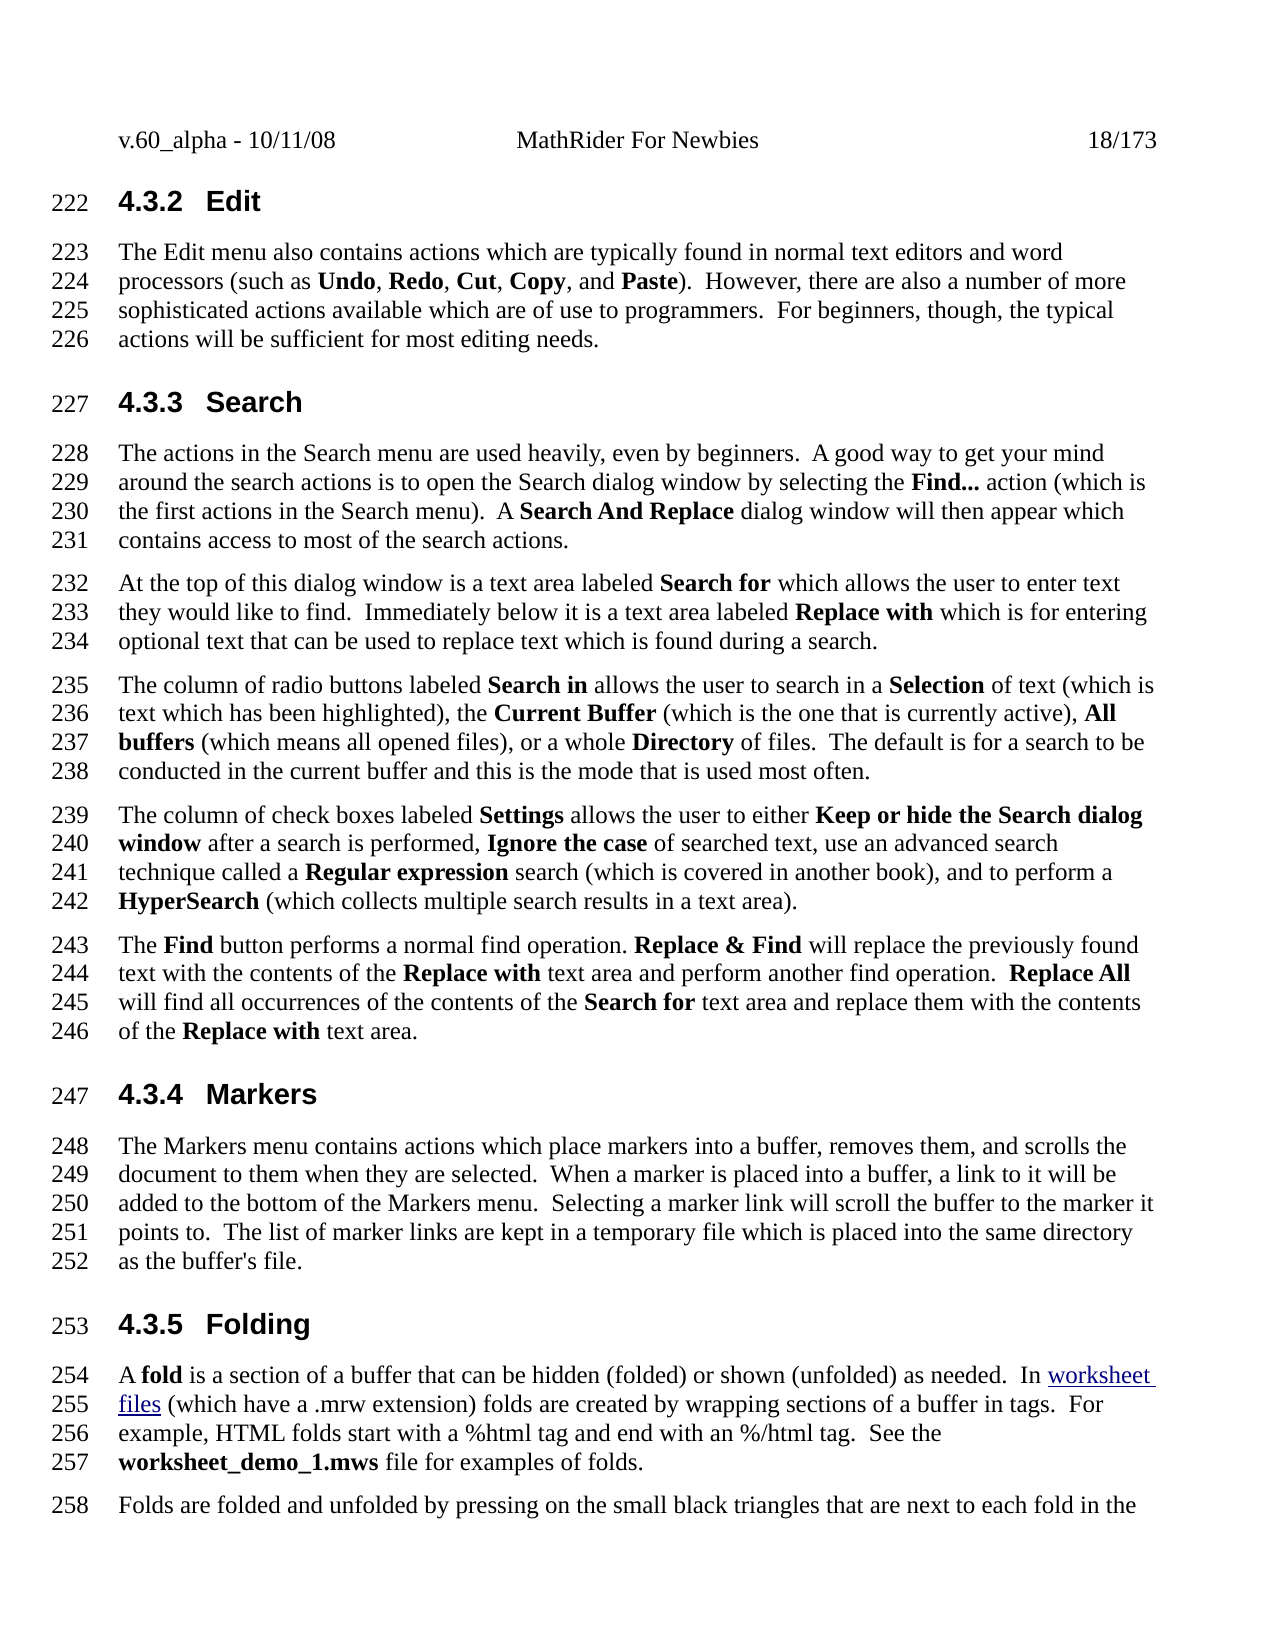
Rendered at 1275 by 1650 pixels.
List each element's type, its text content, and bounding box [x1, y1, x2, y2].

text The Edit menu also contains actions which are typically found in normal text editors and word processors (such as Undo, Redo, Cut, Copy, and Paste). However, there are also a number of more sophisticated actions available which are of use to programmers. For beginners, though, the typical actions will be sufficient for most editing needs. [118, 237, 1157, 352]
text The column of check boxes labeled Settings allows the user to either Keep or hide the Search dialog window after a search is performed, Ignore the case of searched text, use an advanced search technique called a Regular expression search (which is covered in another book), and to perform a HyperSearch (which collects multiple search results in a text area). [118, 800, 1157, 915]
text Folds are folded and unfolded by pressing on the small black triangles that are next to each fold in the [118, 1491, 1157, 1519]
subtitle Search [118, 385, 1157, 418]
text The Find button performs a normal find operation. Replace & Find will replace the previously found text with the contents of the Replace with text area and perform another find operation. Replace All will find all occurrences of the contents of the Search for text area and replace them with the contents of the Replace with text area. [118, 930, 1157, 1045]
subtitle Edit [118, 184, 1157, 217]
subtitle Folding [118, 1307, 1157, 1341]
subtitle Markers [118, 1077, 1157, 1111]
text The Markers menu contains actions which place markers into a buffer, removes them, and scrolls the document to them when they are selected. When a marker is placed into a buffer, a link to it will be added to the bottom of the Markers menu. Selecting a marker link will scroll the buffer to the marker it points to. The list of marker links are kept in a temporary file which is placed into the same directory as the buffer's file. [118, 1131, 1157, 1274]
text At the top of this dialog window is a text area labeled Search for which allows the user to enter text they would like to find. Immediately below it is a text area labeled Replace with which is for entering optional text that can be used to replace text which is found during a search. [118, 568, 1157, 655]
text The column of radio buttons labeled Search in allows the user to search in a Selection of text (which is text which has been highlighted), the Current Buffer (which is the one that is currently active), All buffers (which means all opened files), or a whole Directory of files. The default is for a search to be conducted in the current buffer and this is the mode that is used most often. [118, 670, 1157, 785]
text A fold is a section of a buffer that can be hidden (folded) or shown (unfolded) as needed. In worksheet files (which have a .mrw extension) folds are created by wrapping sections of a buffer in tags. For example, HTML folds start with a %html tag and end with an %/html tag. See the worksheet_demo_1.mws file for examples of folds. [118, 1361, 1157, 1476]
text The actions in the Search menu are used heavily, even by beginners. A good way to get your mind around the search actions is to open the Search dialog window by selecting the Find... action (which is the first actions in the Search menu). A Search And Replace dialog window will then appear which contains access to most of the search actions. [118, 438, 1157, 553]
